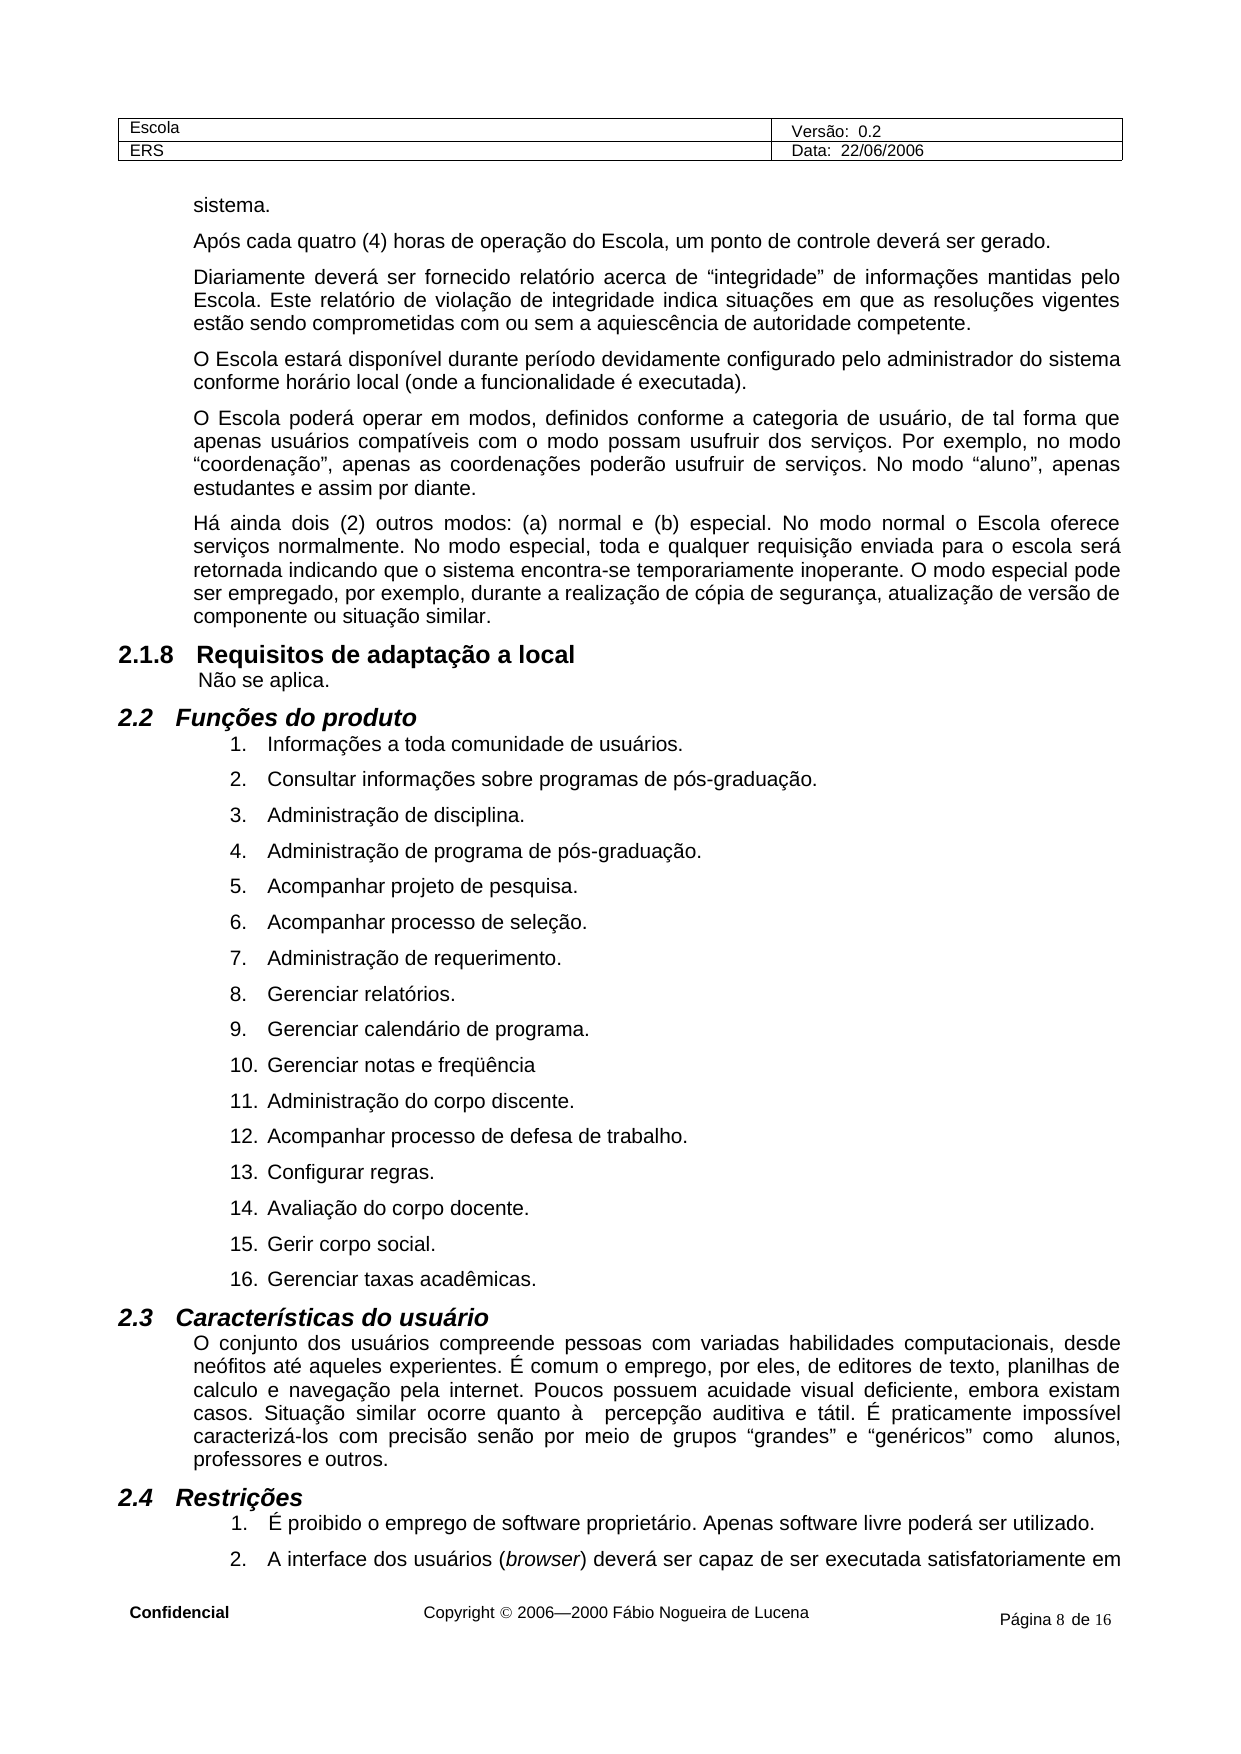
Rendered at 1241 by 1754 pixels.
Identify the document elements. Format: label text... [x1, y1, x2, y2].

list Gerenciar taxas acadêmicas. [229, 1268, 1122, 1291]
list Administração de requerimento. [229, 946, 1122, 970]
list Gerenciar calendário de programa. [229, 1018, 1122, 1041]
subtitle Funções do produto [118, 704, 1122, 732]
list Administração de programa de pós-graduação. [229, 839, 1122, 862]
list Acompanhar projeto de pesquisa. [229, 875, 1122, 898]
text O Escola poderá operar em modos, definidos conforme a categoria de usuário, de tal forma que apenas usuários compatíveis com o modo possam usufruir dos serviços. Por exemplo, no modo “coordenação”, apenas as coordenações poderão usufruir de serviços. No modo “aluno”, apenas estudantes e assim por diante. [193, 406, 1122, 499]
list Acompanhar processo de seleção. [229, 911, 1122, 934]
subtitle Restrições [118, 1483, 1122, 1511]
text Após cada quatro (4) horas de operação do Escola, um ponto de controle deverá ser gerado. [193, 229, 1122, 253]
list Gerir corpo social. [229, 1232, 1122, 1256]
list É proibido o emprego de software proprietário. Apenas software livre poderá ser utilizado. [231, 1511, 1122, 1535]
text Diariamente deverá ser fornecido relatório acerca de “integridade” de informações mantidas pelo Escola. Este relatório de violação de integridade indica situações em que as resoluções vigentes estão sendo comprometidas com ou sem a aquiescência de autoridade competente. [193, 265, 1122, 335]
list Avaliação do corpo docente. [229, 1197, 1122, 1220]
list Administração do corpo discente. [229, 1089, 1122, 1113]
subtitle Requisitos de adaptação a local [118, 641, 1122, 668]
list A interface dos usuários (browser) deverá ser capaz de ser executada satisfatoriamente em [229, 1547, 1122, 1570]
text O conjunto dos usuários compreende pessoas com variadas habilidades computacionais, desde neófitos até aqueles experientes. É comum o emprego, por eles, de editores de texto, planilhas de calculo e navegação pela internet. Poucos possuem acuidade visual deficiente, embora existam casos. Situação similar ocorre quanto à percepção auditiva e tátil. É praticamente impossível caracterizá-los com precisão senão por meio de grupos “grandes” e “genéricos” como alunos, professores e outros. [193, 1332, 1122, 1471]
text O Escola estará disponível durante período devidamente configurado pelo administrador do sistema conforme horário local (onde a funcionalidade é executada). [193, 347, 1122, 394]
list Consultar informações sobre programas de pós-graduação. [229, 768, 1122, 791]
list Gerenciar notas e freqüência [229, 1054, 1122, 1077]
text Há ainda dois (2) outros modos: (a) normal e (b) especial. No modo normal o Escola oferece serviços normalmente. No modo especial, toda e qualquer requisição enviada para o escola será retornada indicando que o sistema encontra-se temporariamente inoperante. O modo especial pode ser empregado, por exemplo, durante a realização de cópia de segurança, atualização de versão de componente ou situação similar. [193, 512, 1122, 628]
text sistema. [193, 194, 1122, 217]
list Gerenciar relatórios. [229, 982, 1122, 1005]
list Configurar regras. [229, 1161, 1122, 1184]
list Informações a toda comunidade de usuários. [229, 732, 1122, 755]
list Acompanhar processo de defesa de trabalho. [229, 1125, 1122, 1148]
list Administração de disciplina. [229, 803, 1122, 827]
text Não se aplica. [118, 668, 1122, 692]
subtitle Características do usuário [118, 1304, 1122, 1332]
